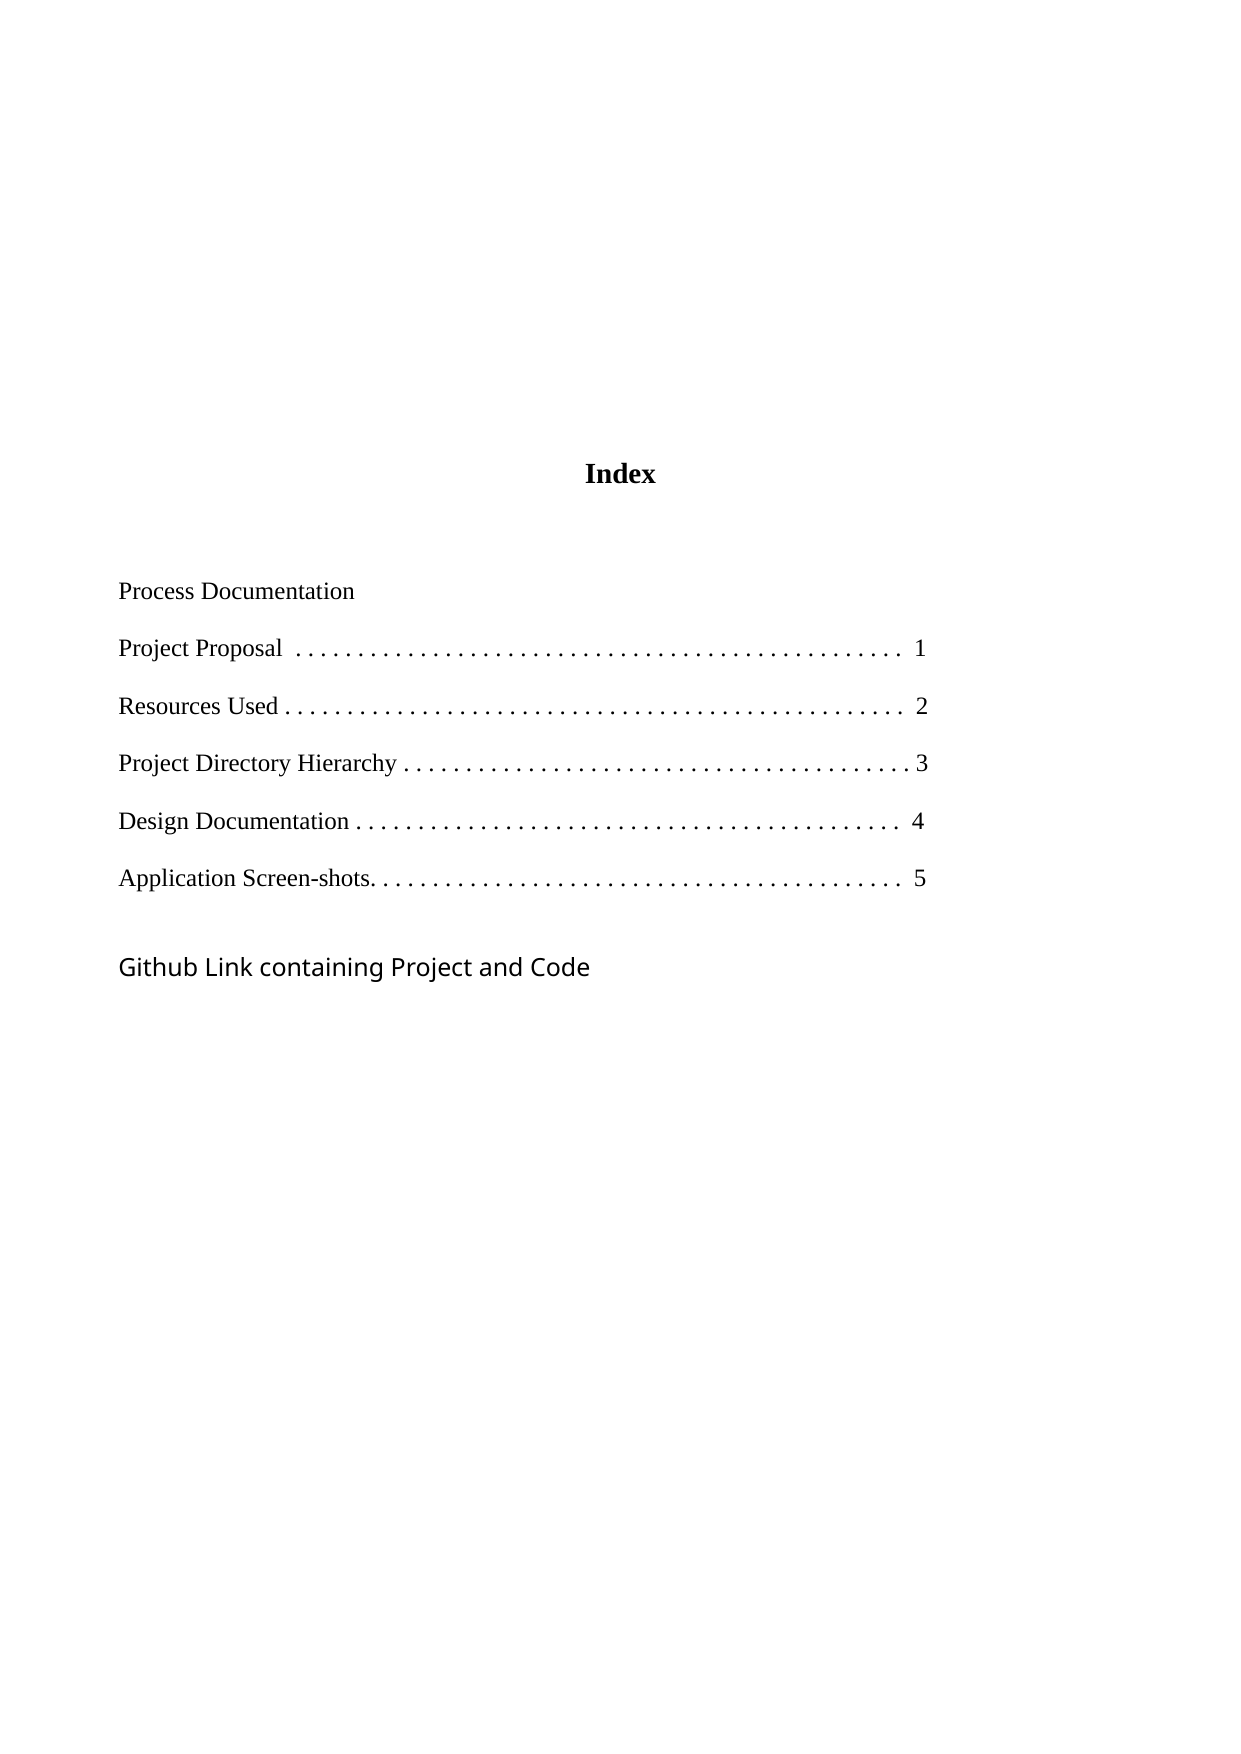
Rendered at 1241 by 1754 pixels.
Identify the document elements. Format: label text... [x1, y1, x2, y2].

text Application Screen-shots. . . . . . . . . . . . . . . . . . . . . . . . . . . . . . . . . . . . . . . . . . . 5 [118, 863, 1122, 892]
text Process Documentation [118, 576, 1122, 605]
text Index [118, 456, 1122, 490]
text Project Proposal . . . . . . . . . . . . . . . . . . . . . . . . . . . . . . . . . . . . . . . . . . . . . . . . . 1 [118, 633, 1122, 662]
text Github Link containing Project and Code [118, 950, 1122, 984]
text Design Documentation . . . . . . . . . . . . . . . . . . . . . . . . . . . . . . . . . . . . . . . . . . . . 4 [118, 806, 1122, 835]
text Resources Used . . . . . . . . . . . . . . . . . . . . . . . . . . . . . . . . . . . . . . . . . . . . . . . . . . 2 [118, 691, 1122, 720]
text Project Directory Hierarchy . . . . . . . . . . . . . . . . . . . . . . . . . . . . . . . . . . . . . . . . . 3 [118, 748, 1122, 777]
